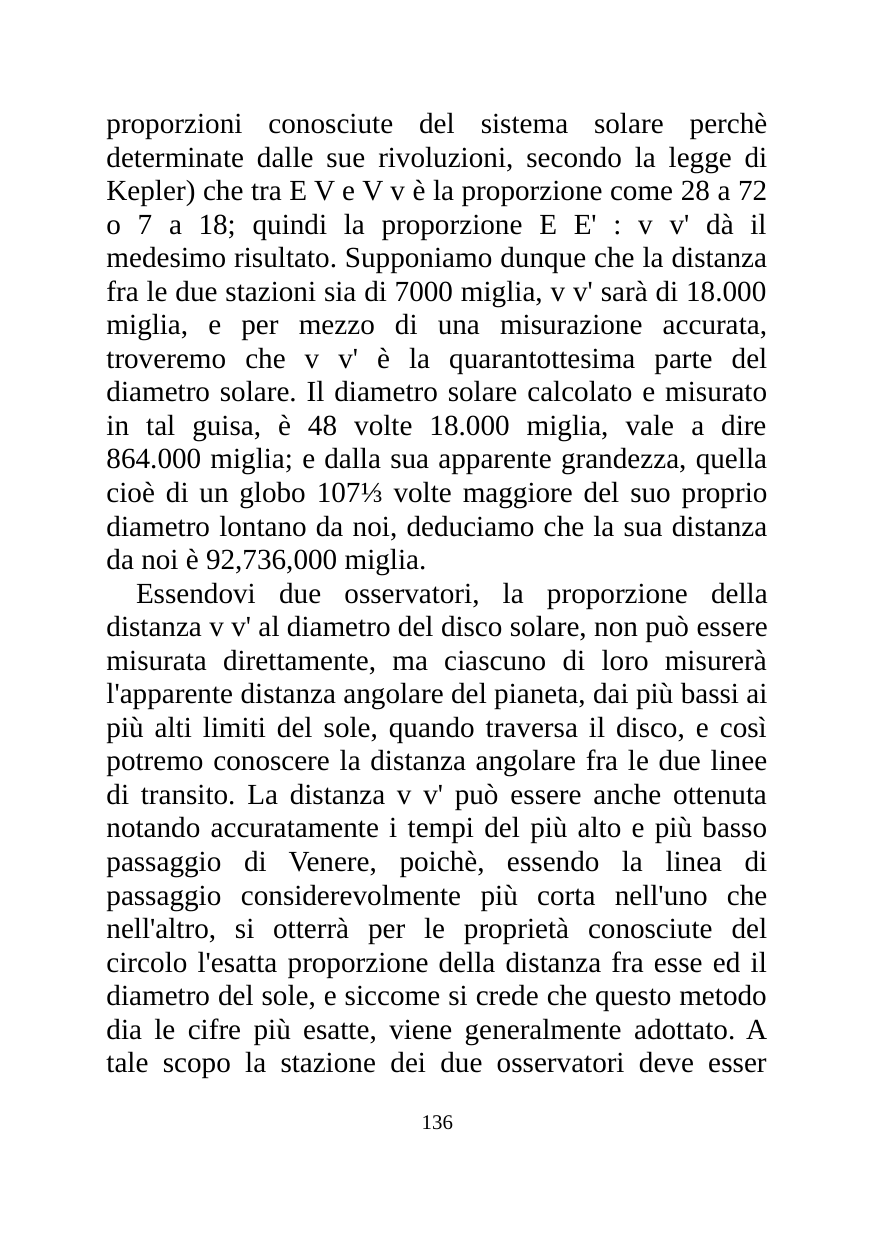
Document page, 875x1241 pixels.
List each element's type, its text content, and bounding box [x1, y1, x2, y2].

text Essendovi due osservatori, la proporzione della distanza v v' al diametro del disco solare, non può essere misurata direttamente, ma ciascuno di loro misurerà l'apparente distanza angolare del pianeta, dai più bassi ai più alti limiti del sole, quando traversa il disco, e così potremo conoscere la distanza angolare fra le due linee di transito. La distanza v v' può essere anche ottenuta notando accuratamente i tempi del più alto e più basso passaggio di Venere, poichè, essendo la linea di passaggio considerevolmente più corta nell'uno che nell'altro, si otterrà per le proprietà conosciute del circolo l'esatta proporzione della distanza fra esse ed il diametro del sole, e siccome si crede che questo metodo dia le cifre più esatte, viene generalmente adottato. A tale scopo la stazione dei due osservatori deve esser [106, 576, 768, 1079]
text proporzioni conosciute del sistema solare perchè determinate dalle sue rivoluzioni, secondo la legge di Kepler) che tra E V e V v è la proporzione come 28 a 72 o 7 a 18; quindi la proporzione E E' : v v' dà il medesimo risultato. Supponiamo dunque che la distanza fra le due stazioni sia di 7000 miglia, v v' sarà di 18.000 miglia, e per mezzo di una misurazione accurata, troveremo che v v' è la quarantottesima parte del diametro solare. Il diametro solare calcolato e misurato in tal guisa, è 48 volte 18.000 miglia, vale a dire 864.000 miglia; e dalla sua apparente grandezza, quella cioè di un globo 107⅓ volte maggiore del suo proprio diametro lontano da noi, deduciamo che la sua distanza da noi è 92,736,000 miglia. [106, 106, 768, 576]
